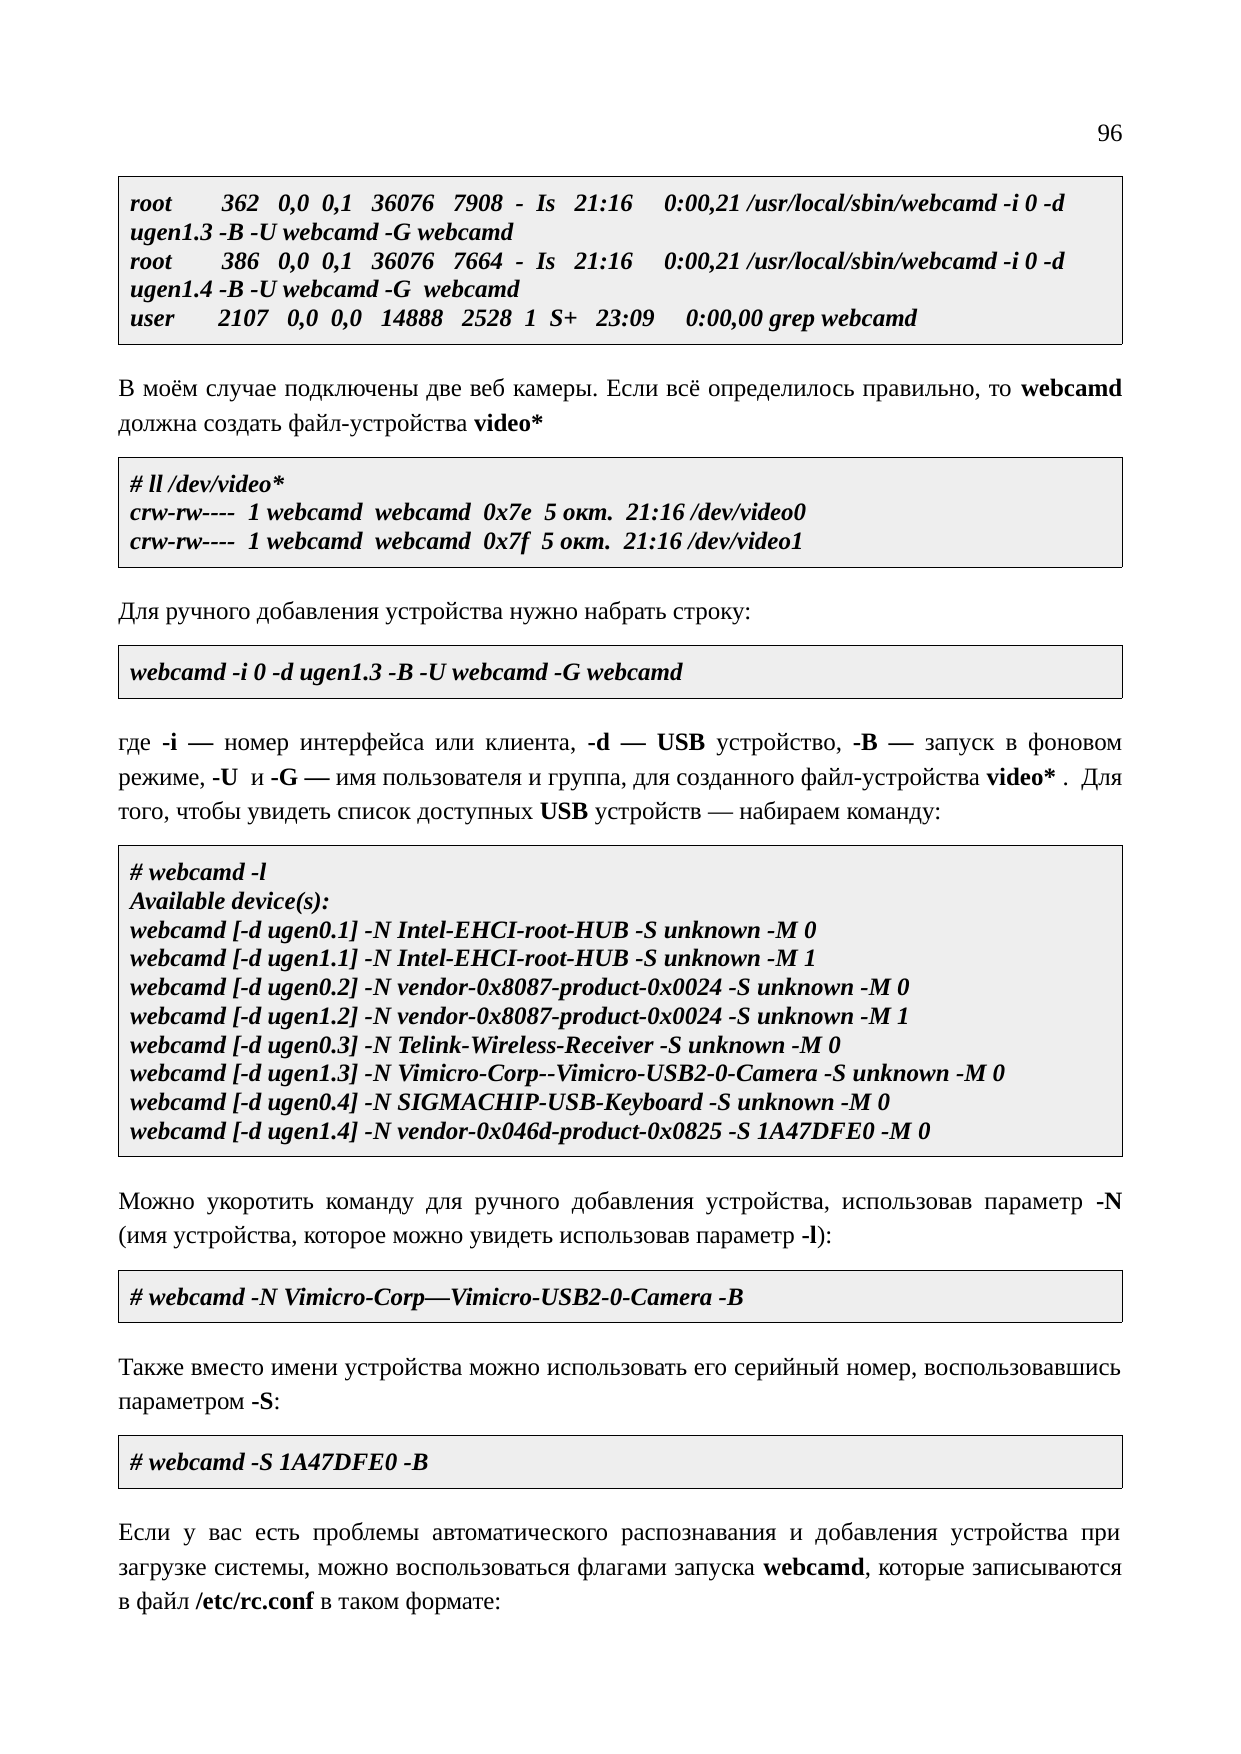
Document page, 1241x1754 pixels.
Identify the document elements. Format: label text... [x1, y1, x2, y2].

text Available device(s): [119, 874, 1122, 903]
text crw-rw---- 1 webcamd webcamd 0x7f 5 окт. 21:16 /dev/video1 [119, 514, 1122, 567]
text # ll /dev/video* [119, 458, 1122, 486]
text # webcamd -N Vimicro-Corp—Vimicro-USB2-0-Camera -B [119, 1271, 1122, 1322]
text Если у вас есть проблемы автоматического распознавания и добавления устройства при загрузке системы, можно воспользоваться флагами запуска webcamd, которые записываются в файл /etc/rc.conf в таком формате: [118, 1517, 1122, 1615]
text root 386 0,0 0,1 36076 7664 - Is 21:16 0:00,21 /usr/local/sbin/webcamd -i 0 -d ugen1.4 -B -U webcamd -G webcamd [119, 234, 1122, 291]
text root 362 0,0 0,1 36076 7908 - Is 21:16 0:00,21 /usr/local/sbin/webcamd -i 0 -d ugen1.3 -B -U webcamd -G webcamd [119, 177, 1122, 234]
text webcamd [-d ugen0.1] -N Intel-EHCI-root-HUB -S unknown -M 0 [119, 903, 1122, 932]
text Для ручного добавления устройства нужно набрать строку: [118, 596, 1122, 625]
text # webcamd -S 1A47DFE0 -B [119, 1436, 1122, 1488]
text webcamd [-d ugen1.2] -N vendor-0x8087-product-0x0024 -S unknown -M 1 [119, 989, 1122, 1018]
text # webcamd -l [119, 846, 1122, 874]
text где -i — номер интерфейса или клиента, -d — USB устройство, -B — запуск в фоновом режиме, -U и -G — имя пользователя и группа, для созданного файл-устройства video* . Для того, чтобы увидеть список доступных USB устройств — набираем команду: [118, 727, 1122, 825]
text webcamd [-d ugen1.1] -N Intel-EHCI-root-HUB -S unknown -M 1 [119, 932, 1122, 960]
text webcamd [-d ugen0.4] -N SIGMACHIP-USB-Keyboard -S unknown -M 0 [119, 1075, 1122, 1104]
text webcamd [-d ugen0.3] -N Telink-Wireless-Receiver -S unknown -M 0 [119, 1018, 1122, 1047]
text Можно укоротить команду для ручного добавления устройства, использовав параметр -N (имя устройства, которое можно увидеть использовав параметр -l): [118, 1186, 1122, 1249]
text Также вместо имени устройства можно использовать его серийный номер, воспользовавшись параметром -S: [118, 1352, 1122, 1415]
text webcamd [-d ugen1.4] -N vendor-0x046d-product-0x0825 -S 1A47DFE0 -M 0 [119, 1104, 1122, 1156]
text user 2107 0,0 0,0 14888 2528 1 S+ 23:09 0:00,00 grep webcamd [119, 291, 1122, 344]
text crw-rw---- 1 webcamd webcamd 0x7e 5 окт. 21:16 /dev/video0 [119, 486, 1122, 514]
text В моём случае подключены две веб камеры. Если всё определилось правильно, то webcamd должна создать файл-устройства video* [118, 373, 1122, 437]
text webcamd [-d ugen1.3] -N Vimicro-Corp--Vimicro-USB2-0-Camera -S unknown -M 0 [119, 1047, 1122, 1075]
text webcamd -i 0 -d ugen1.3 -B -U webcamd -G webcamd [119, 646, 1122, 698]
text webcamd [-d ugen0.2] -N vendor-0x8087-product-0x0024 -S unknown -M 0 [119, 960, 1122, 989]
